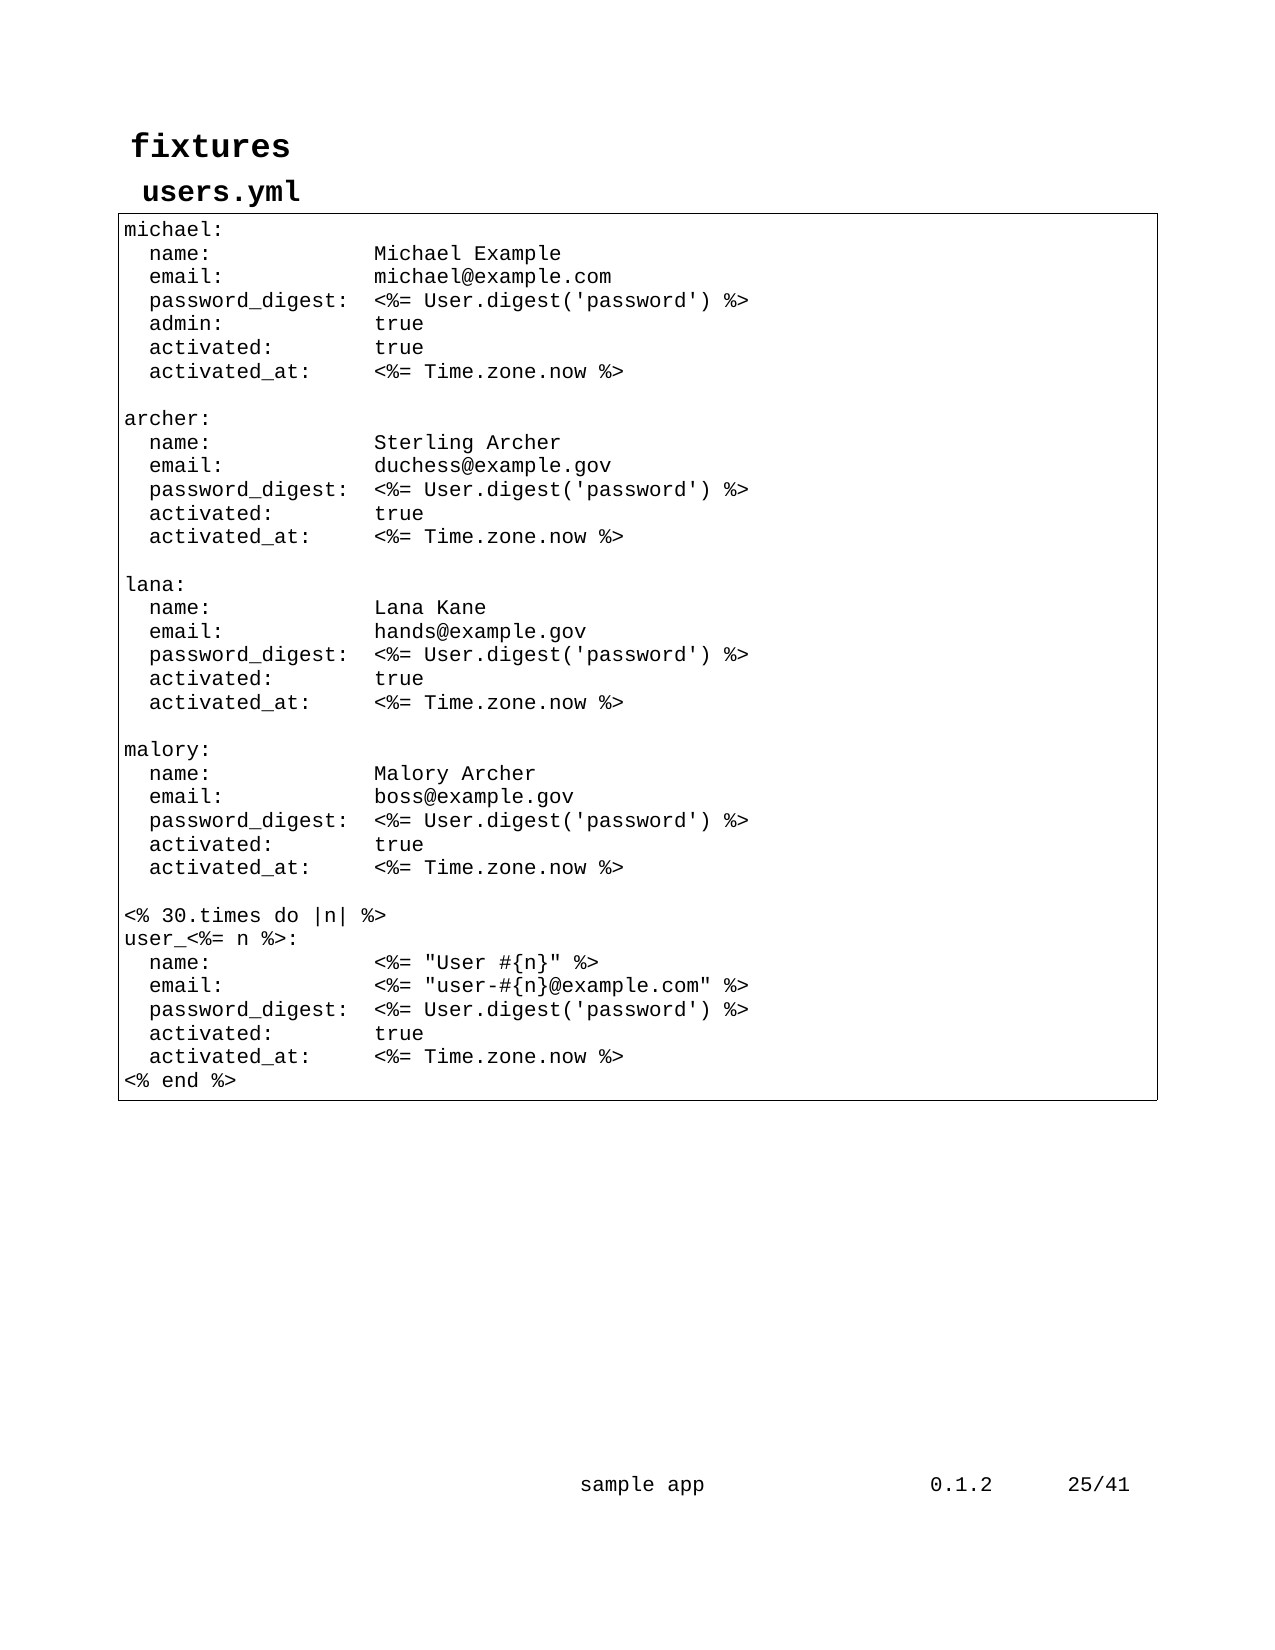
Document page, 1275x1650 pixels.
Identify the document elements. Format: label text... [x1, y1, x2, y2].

table_header michael: name: Michael Example email: michael@example.com password_digest: <%= User.digest('password') %> admin: true activated: true activated_at: <%= Time.zone.now %> archer: name: Sterling Archer email: duchess@example.gov password_digest: <%= User.digest('password') %> activated: true activated_at: <%= Time.zone.now %> lana: name: Lana Kane email: hands@example.gov password_digest: <%= User.digest('password') %> activated: true activated_at: <%= Time.zone.now %> malory: name: Malory Archer email: boss@example.gov password_digest: <%= User.digest('password') %> activated: true activated_at: <%= Time.zone.now %> <% 30.times do |n| %> user_<%= n %>: name: <%= "User #{n}" %> email: <%= "user-#{n}@example.com" %> password_digest: <%= User.digest('password') %> activated: true activated_at: <%= Time.zone.now %> <% end %> [119, 214, 1157, 1099]
subtitle users.yml [142, 177, 1157, 210]
subtitle fixtures [130, 130, 1157, 168]
